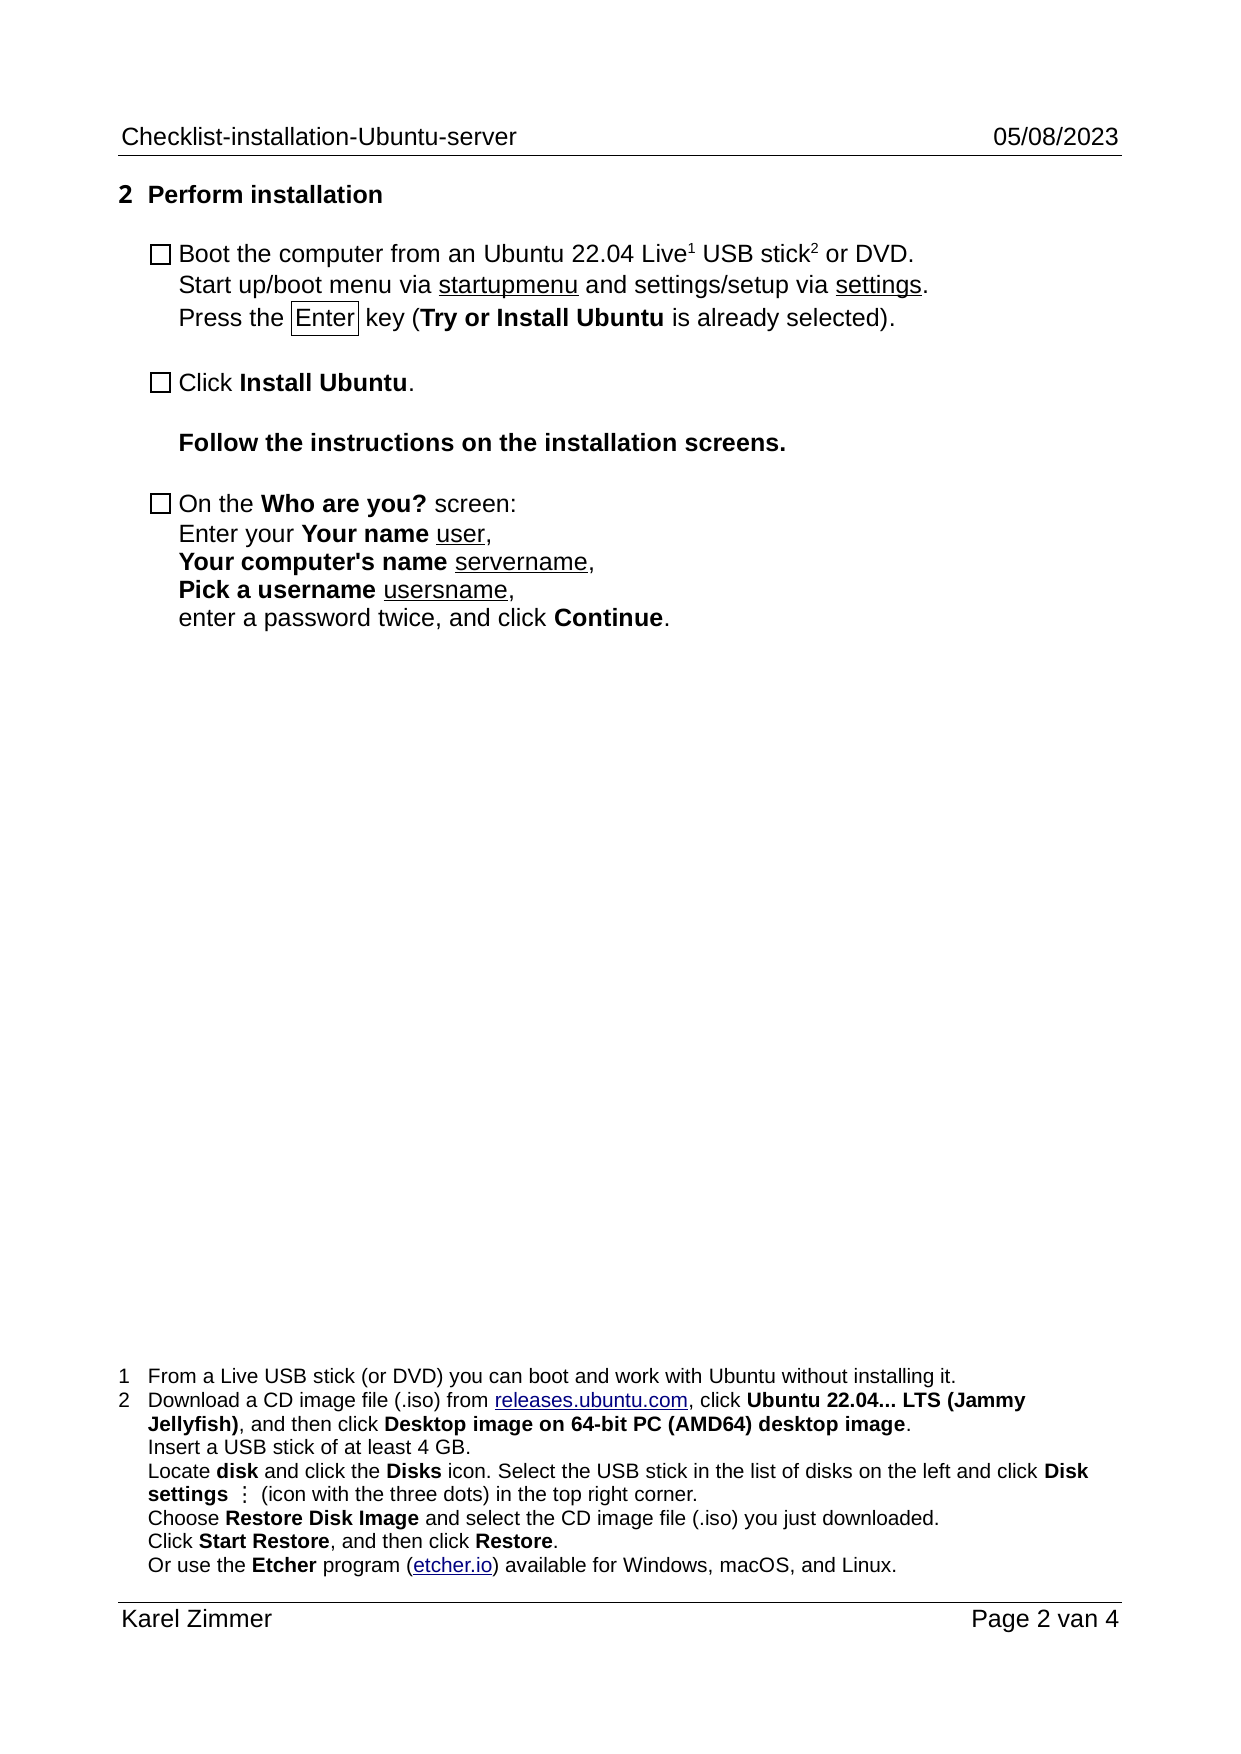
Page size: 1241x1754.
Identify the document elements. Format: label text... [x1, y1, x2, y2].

table_cell [177, 337, 1122, 367]
table_cell [118, 519, 142, 633]
table_cell [142, 269, 177, 300]
table_cell [118, 458, 142, 489]
table_header Boot the computer from an Ubuntu 22.04 Live USB stick or DVD. [177, 239, 1122, 269]
table_cell [142, 368, 177, 398]
table_cell [118, 269, 142, 300]
table_cell Click Install Ubuntu. [177, 368, 1122, 398]
table_cell [142, 489, 177, 519]
table_cell [177, 398, 1122, 428]
table_cell [142, 300, 177, 337]
table_cell On the Who are you? screen: [177, 489, 1122, 519]
table_cell [142, 458, 177, 489]
table_cell [142, 519, 177, 633]
table_cell [118, 337, 142, 367]
table_cell [118, 398, 142, 428]
table_cell [118, 368, 142, 398]
table_cell [142, 398, 177, 428]
table_cell Press the Enter key (Try or Install Ubuntu is already selected). [177, 300, 1122, 337]
table_cell [142, 337, 177, 367]
table_cell [118, 428, 142, 458]
table_cell [142, 428, 177, 458]
table_cell Start up/boot menu via STARTupMEnU and settings/setup via SETTINGS. [177, 269, 1122, 300]
table_cell Follow the instructions on the installation screens. [177, 428, 1122, 458]
table_header [118, 239, 142, 269]
table_cell Enter your Your name USER, Your computer's name servername, Pick a username USERsname, enter a password twice, and click Continue. [177, 519, 1122, 633]
table_cell [118, 300, 142, 337]
table_cell [177, 458, 1122, 489]
table_cell [118, 489, 142, 519]
list Perform installation [118, 177, 1122, 211]
table_header [142, 239, 177, 269]
